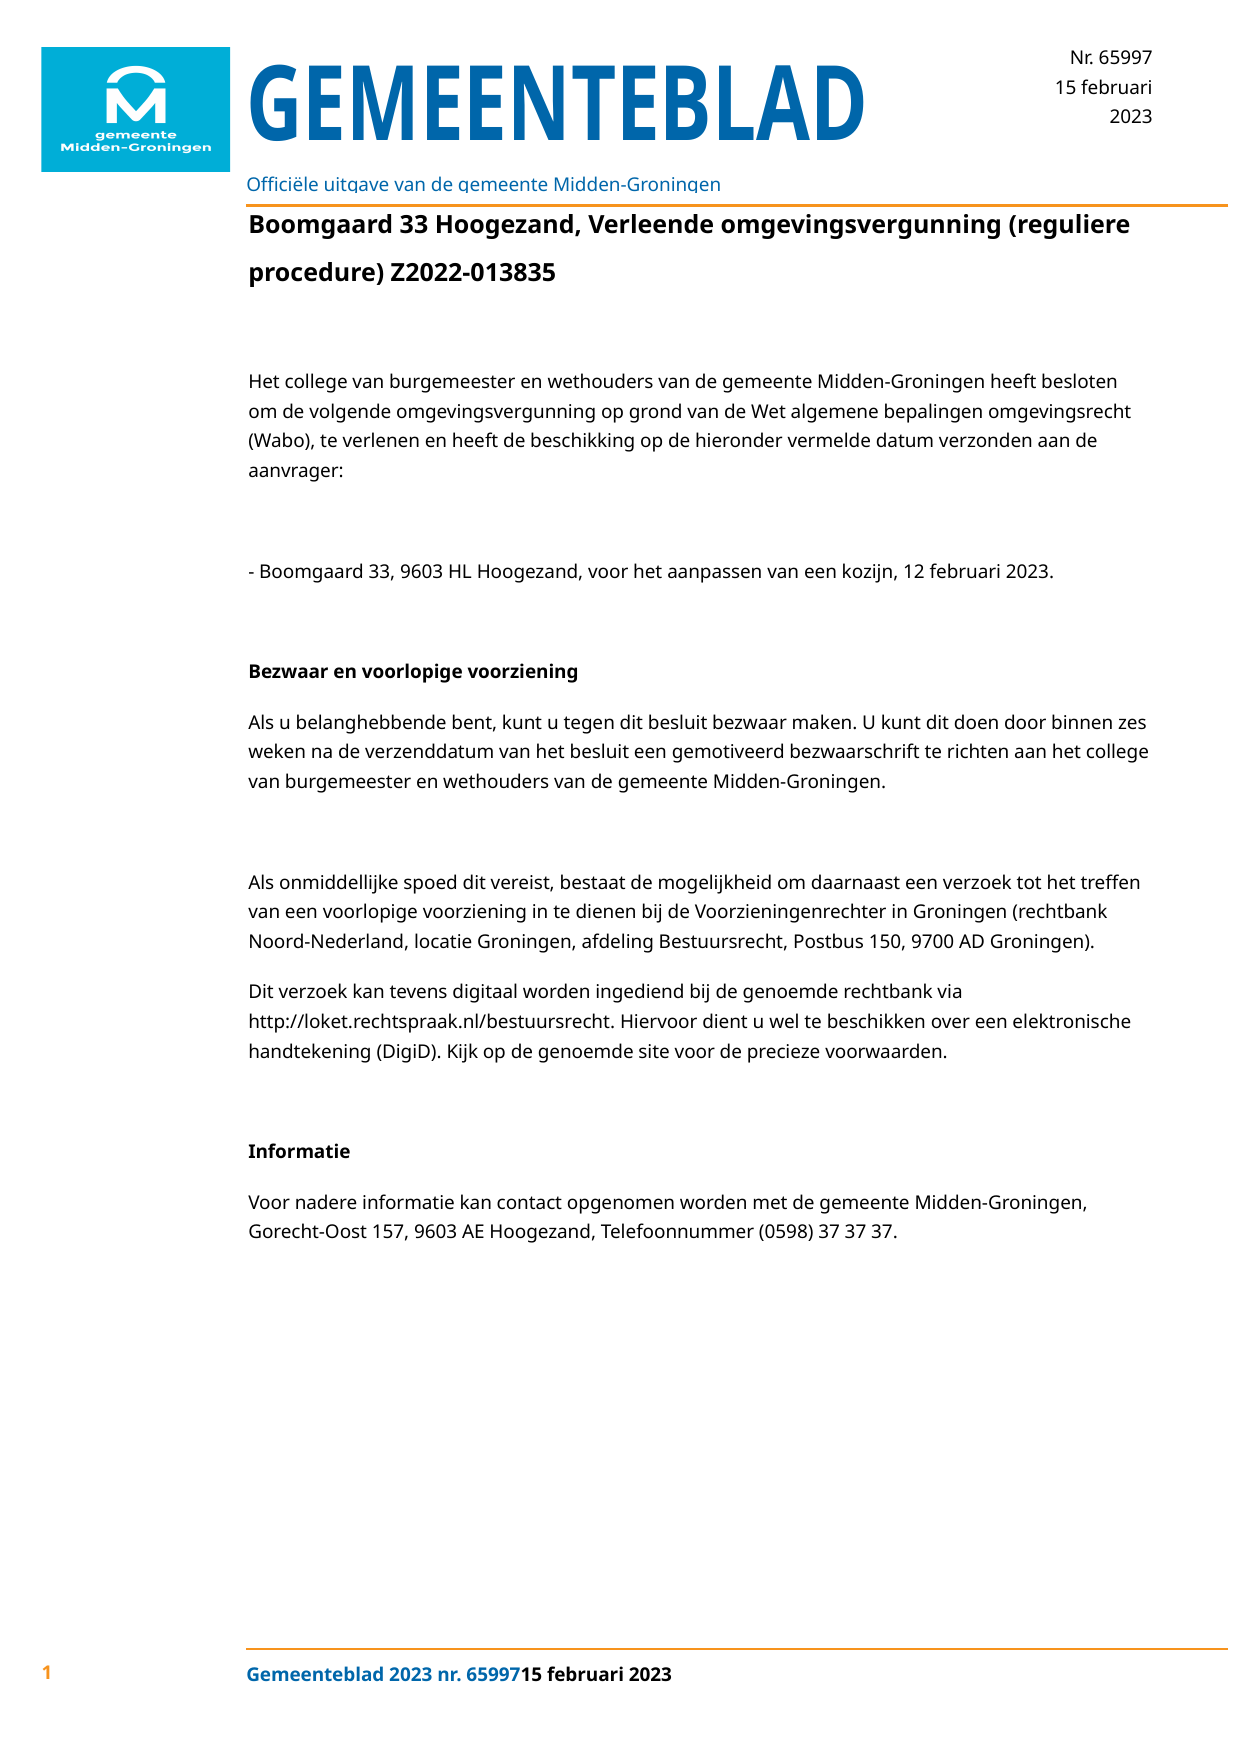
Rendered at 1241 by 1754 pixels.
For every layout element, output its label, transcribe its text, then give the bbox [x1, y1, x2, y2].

text Bezwaar en voorlopige voorziening [248, 659, 1152, 684]
picture [184, 146, 190, 153]
text Als onmiddellijke spoed dit vereist, bestaat de mogelijkheid om daarnaast een verzoek tot het treffen van een voorlopige voorziening in te dienen bij de Voorzieningenrechter in Groningen (rechtbank Noord-Nederland, locatie Groningen, afdeling Bestuursrecht, Postbus 150, 9700 AD Groningen). [248, 869, 1152, 954]
text - Boomgaard 33, 9603 HL Hoogezand, voor het aanpassen van een kozijn, 12 februari 2023. [248, 558, 1152, 584]
picture [107, 89, 165, 122]
text Informatie [248, 1139, 1152, 1164]
text Het college van burgemeester en wethouders van de gemeente Midden-Groningen heeft besloten om de volgende omgevingsvergunning op grond van de Wet algemene bepalingen omgevingsrecht (Wabo), te verlenen en heeft de beschikking op de hieronder vermelde datum verzonden aan de aanvrager: [248, 368, 1152, 483]
text Dit verzoek kan tevens digitaal worden ingediend bij de genoemde rechtbank via http://loket.rechtspraak.nl/bestuursrecht. Hiervoor dient u wel te beschikken over een elektronische handtekening (DigiD). Kijk op de genoemde site voor de precieze voorwaarden. [248, 979, 1152, 1064]
picture [108, 66, 164, 82]
text Voor nadere informatie kan contact opgenomen worden met de gemeente Midden-Groningen, Gorecht-Oost 157, 9603 AE Hoogezand, Telefoonnummer (0598) 37 37 37. [248, 1189, 1152, 1244]
text Boomgaard 33 Hoogezand, Verleende omgevingsvergunning (reguliere procedure) Z2022-013835 [248, 207, 1152, 288]
text Als u belanghebbende bent, kunt u tegen dit besluit bezwaar maken. U kunt dit doen door binnen zes weken na de verzenddatum van het besluit een gemotiveerd bezwaarschrift te richten aan het college van burgemeester en wethouders van de gemeente Midden-Groningen. [248, 709, 1152, 794]
